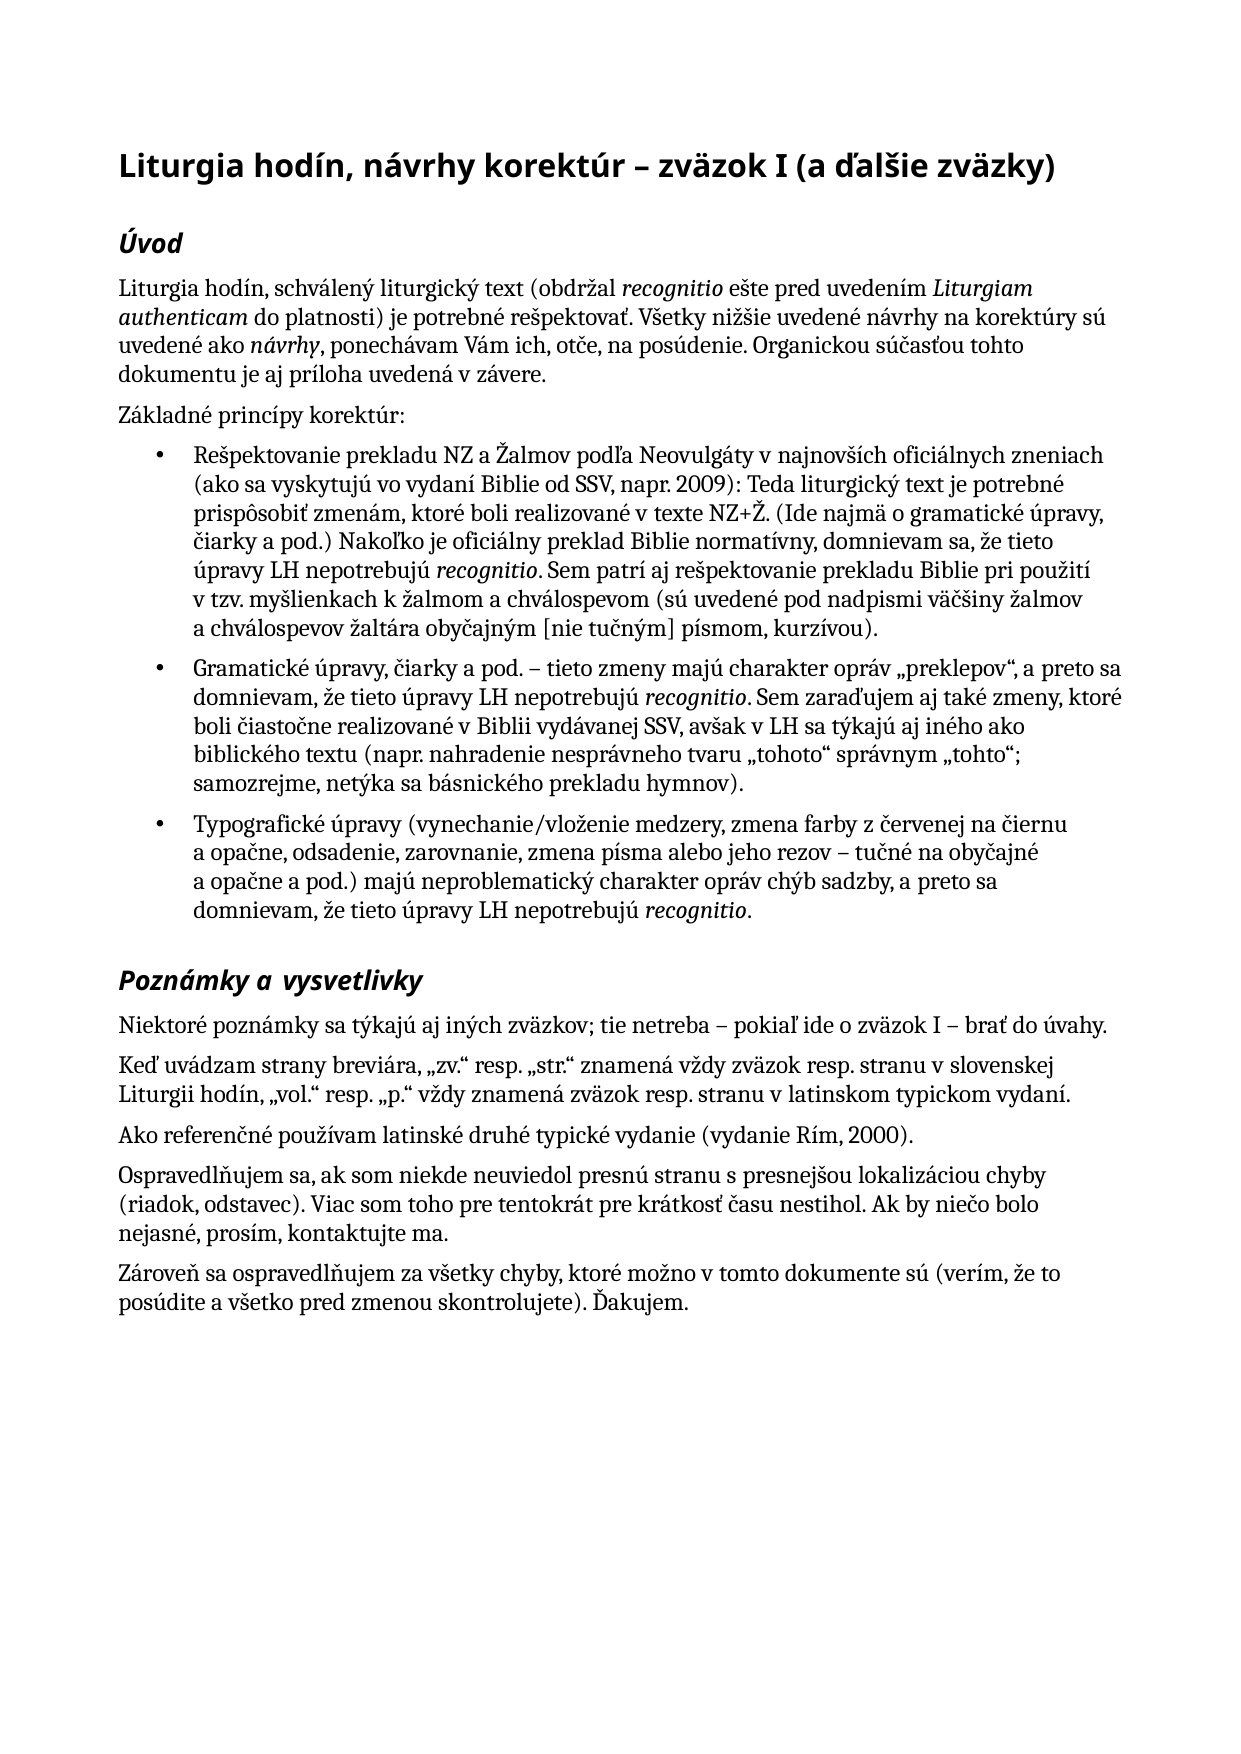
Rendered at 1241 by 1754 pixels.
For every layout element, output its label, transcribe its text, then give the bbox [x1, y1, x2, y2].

text Keď uvádzam strany breviára, „zv.“ resp. „str.“ znamená vždy zväzok resp. stranu v slovenskej Liturgii hodín, „vol.“ resp. „p.“ vždy znamená zväzok resp. stranu v latinskom typickom vydaní. [118, 1051, 1122, 1109]
text Zároveň sa ospravedlňujem za všetky chyby, ktoré možno v tomto dokumente sú (verím, že to posúdite a všetko pred zmenou skontrolujete). Ďakujem. [118, 1259, 1122, 1317]
text Ospravedlňujem sa, ak som niekde neuviedol presnú stranu s presnejšou lokalizáciou chyby (riadok, odstavec). Viac som toho pre tentokrát pre krátkosť času nestihol. Ak by niečo bolo nejasné, prosím, kontaktujte ma. [118, 1161, 1122, 1247]
text Liturgia hodín, schválený liturgický text (obdržal recognitio ešte pred uvedením Liturgiam authenticam do platnosti) je potrebné rešpektovať. Všetky nižšie uvedené návrhy na korektúry sú uvedené ako návrhy, ponechávam Vám ich, otče, na posúdenie. Organickou súčasťou tohto dokumentu je aj príloha uvedená v závere. [118, 274, 1122, 389]
text Základné princípy korektúr: [118, 401, 1122, 429]
list Gramatické úpravy, čiarky a pod. – tieto zmeny majú charakter opráv „preklepov“, a preto sa domnievam, že tieto úpravy LH nepotrebujú recognitio. Sem zaraďujem aj také zmeny, ktoré boli čiastočne realizované v Biblii vydávanej SSV, avšak v LH sa týkajú aj iného ako biblického textu (napr. nahradenie nesprávneho tvaru „tohoto“ správnym „tohto“; samozrejme, netýka sa básnického prekladu hymnov). [156, 654, 1122, 798]
list Rešpektovanie prekladu NZ a Žalmov podľa Neovulgáty v najnovších oficiálnych zneniach (ako sa vyskytujú vo vydaní Biblie od SSV, napr. 2009): Teda liturgický text je potrebné prispôsobiť zmenám, ktoré boli realizované v texte NZ+Ž. (Ide najmä o gramatické úpravy, čiarky a pod.) Nakoľko je oficiálny preklad Biblie normatívny, domnievam sa, že tieto úpravy LH nepotrebujú recognitio. Sem patrí aj rešpektovanie prekladu Biblie pri použití v tzv. myšlienkach k žalmom a chválospevom (sú uvedené pod nadpismi väčšiny žalmov a chválospevov žaltára obyčajným [nie tučným] písmom, kurzívou). [156, 441, 1122, 642]
text Niektoré poznámky sa týkajú aj iných zväzkov; tie netreba – pokiaľ ide o zväzok I – brať do úvahy. [118, 1011, 1122, 1039]
subtitle Liturgia hodín, návrhy korektúr – zväzok I (a ďalšie zväzky) [118, 143, 1122, 187]
subtitle Úvod [118, 224, 1122, 261]
list Typografické úpravy (vynechanie/vloženie medzery, zmena farby z červenej na čiernu a opačne, odsadenie, zarovnanie, zmena písma alebo jeho rezov – tučné na obyčajné a opačne a pod.) majú neproblematický charakter opráv chýb sadzby, a preto sa domnievam, že tieto úpravy LH nepotrebujú recognitio. [156, 809, 1122, 924]
subtitle Poznámky a vysvetlivky [118, 961, 1122, 998]
text Ako referenčné používam latinské druhé typické vydanie (vydanie Rím, 2000). [118, 1121, 1122, 1149]
